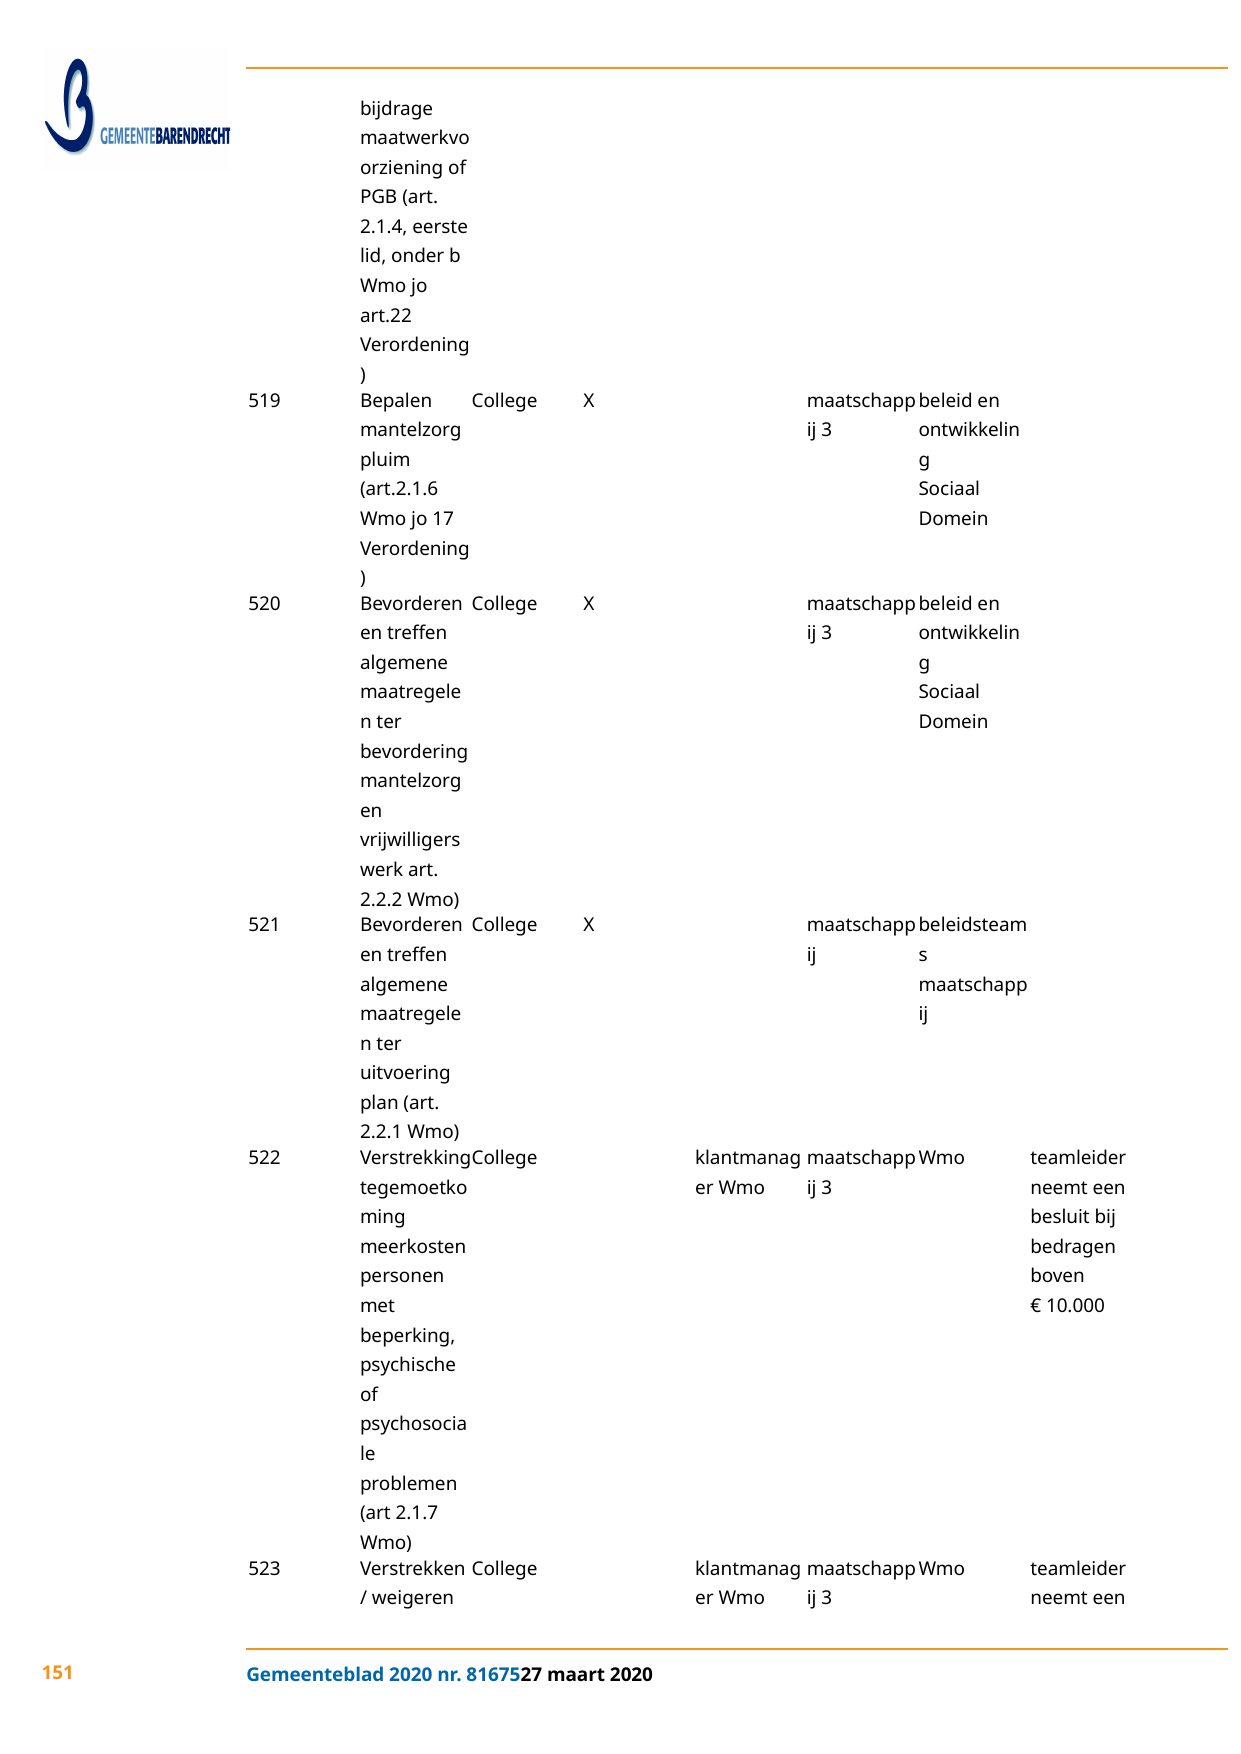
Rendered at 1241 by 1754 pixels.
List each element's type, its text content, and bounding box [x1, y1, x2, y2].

table_cell beleidsteams maatschappij [918, 912, 1030, 1144]
table_cell [583, 1144, 695, 1555]
table_cell [583, 1555, 695, 1610]
table_cell beleid en ontwikkeling Sociaal Domein [918, 387, 1030, 590]
table_cell teamleider neemt een [1030, 1555, 1152, 1610]
table_cell [695, 912, 807, 1144]
table_cell X [583, 912, 695, 1144]
table_cell College [471, 1555, 583, 1610]
table_cell klantmanager Wmo [695, 1144, 807, 1555]
table_cell klantmanager Wmo [695, 1555, 807, 1610]
table_cell 522 [248, 1144, 360, 1555]
table_cell maatschappij [807, 912, 918, 1144]
table_cell College [471, 1144, 583, 1555]
table_cell [695, 590, 807, 912]
picture [41, 47, 231, 172]
table_cell X [583, 387, 695, 590]
table_cell [1030, 387, 1152, 590]
table_cell [807, 95, 918, 387]
table_cell 521 [248, 912, 360, 1144]
table_cell beleid en ontwikkeling Sociaal Domein [918, 590, 1030, 912]
table_cell College [471, 590, 583, 912]
table_cell maatschappij 3 [807, 590, 918, 912]
table_cell College [471, 912, 583, 1144]
table_cell [695, 95, 807, 387]
table_cell maatschappij 3 [807, 1555, 918, 1610]
table_cell Verstrekking tegemoetkoming meerkosten personen met beperking, psychische of psychosociale problemen (art 2.1.7 Wmo) [360, 1144, 471, 1555]
table_cell X [583, 590, 695, 912]
table_cell 520 [248, 590, 360, 912]
table_cell [248, 95, 360, 387]
table_cell [583, 95, 695, 387]
table_cell Wmo [918, 1144, 1030, 1555]
table_cell [918, 95, 1030, 387]
table_cell 523 [248, 1555, 360, 1610]
table_cell [1030, 95, 1152, 387]
table_cell [1030, 912, 1152, 1144]
table_cell Bepalen mantelzorgpluim (art.2.1.6 Wmo jo 17 Verordening ) [360, 387, 471, 590]
table_cell teamleider neemt een besluit bij bedragen boven € 10.000 [1030, 1144, 1152, 1555]
table_cell [695, 387, 807, 590]
table_cell Wmo [918, 1555, 1030, 1610]
table_cell bijdrage maatwerkvoorziening of PGB (art. 2.1.4, eerste lid, onder b Wmo jo art.22 Verordening) [360, 95, 471, 387]
table_cell 519 [248, 387, 360, 590]
table_cell [1030, 590, 1152, 912]
table_cell [471, 95, 583, 387]
table_cell Verstrekken/ weigeren [360, 1555, 471, 1610]
table_cell maatschappij 3 [807, 387, 918, 590]
table_cell Bevorderen en treffen algemene maatregelen ter uitvoering plan (art. 2.2.1 Wmo) [360, 912, 471, 1144]
table_cell maatschappij 3 [807, 1144, 918, 1555]
table_cell College [471, 387, 583, 590]
table_cell Bevorderen en treffen algemene maatregelen ter bevordering mantelzorg en vrijwilligerswerk art. 2.2.2 Wmo) [360, 590, 471, 912]
